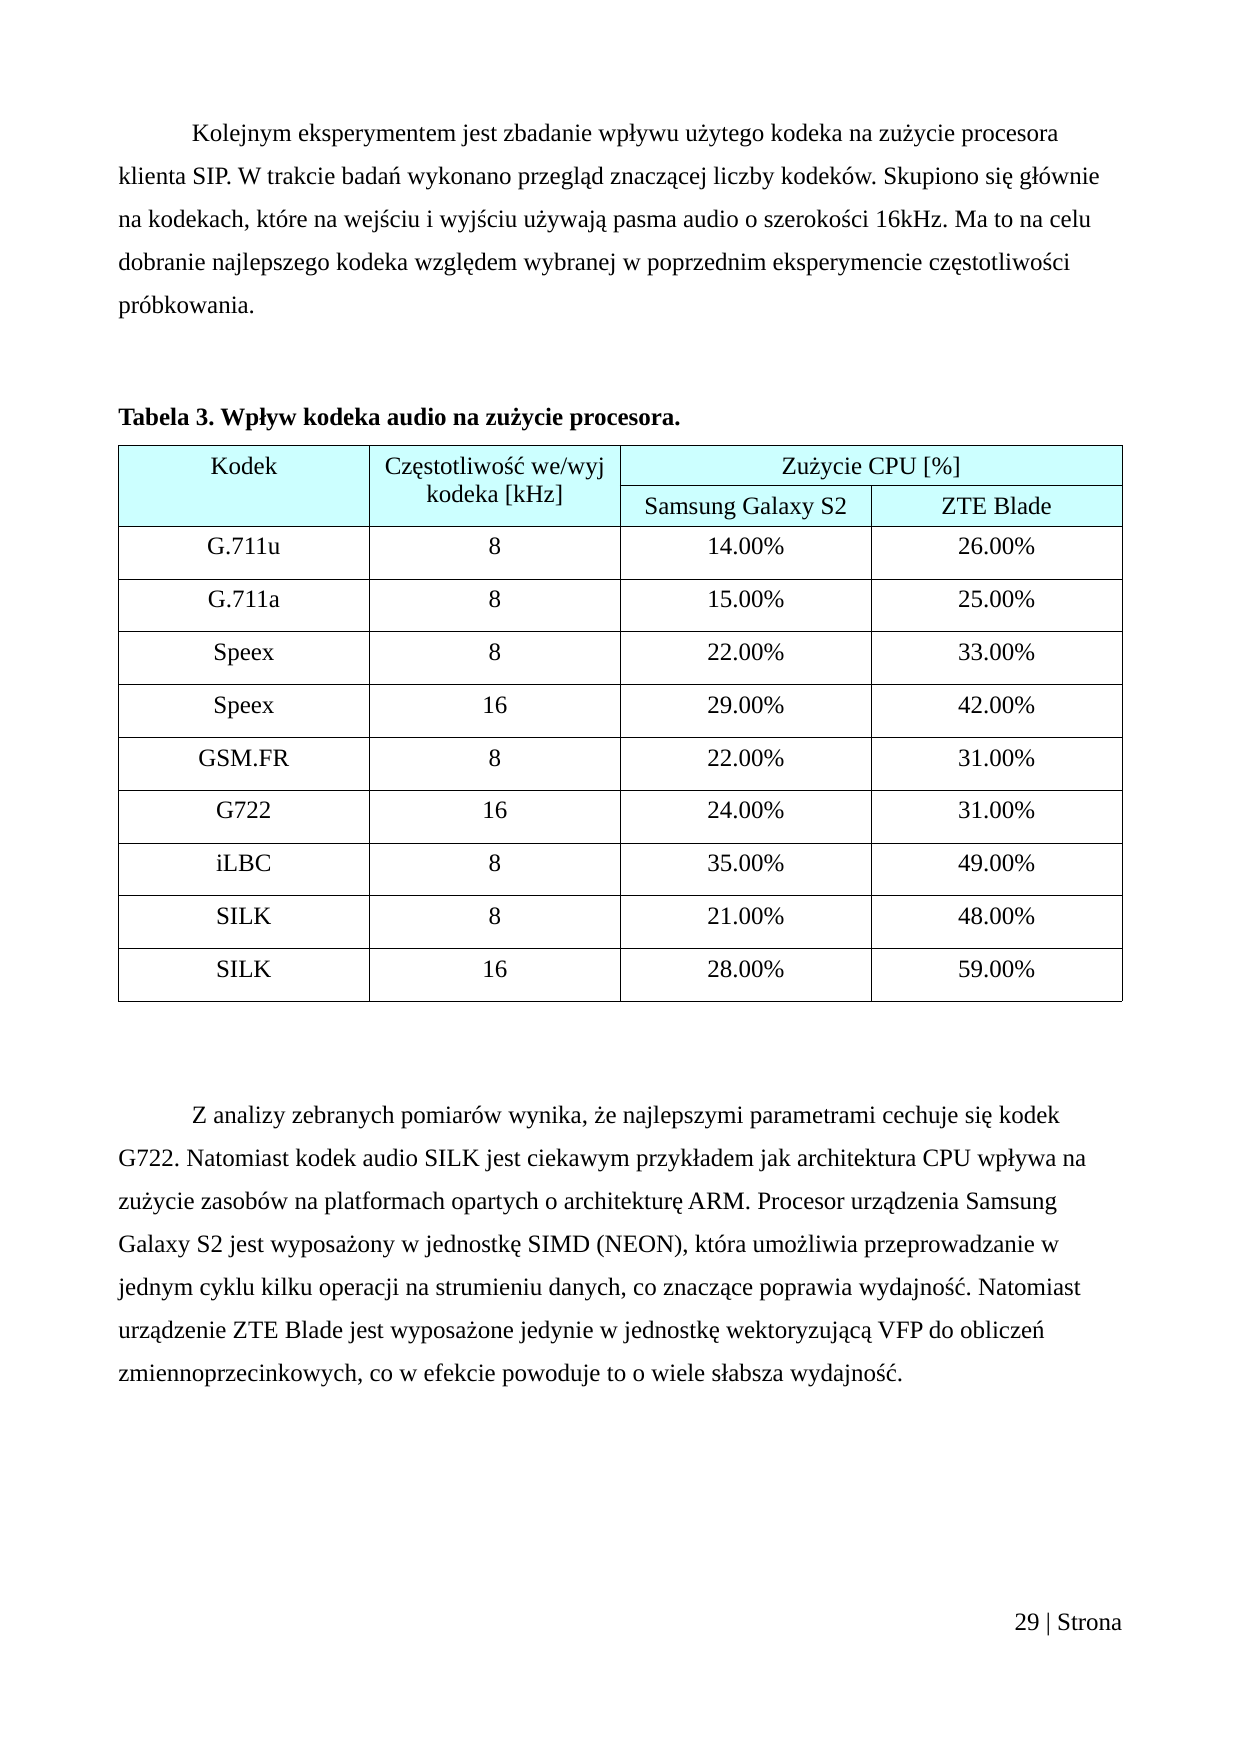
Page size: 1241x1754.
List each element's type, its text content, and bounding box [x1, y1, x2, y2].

table_cell G.711u [119, 527, 369, 578]
text Kolejnym eksperymentem jest zbadanie wpływu użytego kodeka na zużycie procesora klienta SIP. W trakcie badań wykonano przegląd znaczącej liczby kodeków. Skupiono się głównie na kodekach, które na wejściu i wyjściu używają pasma audio o szerokości 16kHz. Ma to na celu dobranie najlepszego kodeka względem wybranej w poprzednim eksperymencie częstotliwości próbkowania. [118, 118, 1122, 319]
table_cell 31,00% [872, 738, 1122, 790]
table_cell SILK [119, 896, 369, 948]
table_cell 48,00% [872, 896, 1122, 948]
table_cell 22,00% [621, 632, 871, 684]
table_cell 26,00% [872, 527, 1122, 578]
table_cell SILK [119, 949, 369, 1001]
table_cell 16 [370, 949, 620, 1001]
table_cell 8 [370, 896, 620, 948]
table_cell 8 [370, 738, 620, 790]
table_cell GSM.FR [119, 738, 369, 790]
table_cell 15,00% [621, 580, 871, 631]
table_cell Samsung Galaxy S2 [621, 486, 871, 526]
table_cell 33,00% [872, 632, 1122, 684]
table_cell Speex [119, 632, 369, 684]
table_cell 22,00% [621, 738, 871, 790]
table_cell 49,00% [872, 844, 1122, 895]
table_cell 21,00% [621, 896, 871, 948]
table_cell Speex [119, 685, 369, 737]
table_header Zużycie CPU [%] [621, 446, 1122, 485]
table_header Kodek [119, 446, 369, 526]
table_cell 16 [370, 791, 620, 842]
table_cell 31,00% [872, 791, 1122, 842]
table_cell 24,00% [621, 791, 871, 842]
table_cell ZTE Blade [872, 486, 1122, 526]
table_cell 25,00% [872, 580, 1122, 631]
table_cell 8 [370, 527, 620, 578]
table_cell 42,00% [872, 685, 1122, 737]
text Z analizy zebranych pomiarów wynika, że najlepszymi parametrami cechuje się kodek G722. Natomiast kodek audio SILK jest ciekawym przykładem jak architektura CPU wpływa na zużycie zasobów na platformach opartych o architekturę ARM. Procesor urządzenia Samsung Galaxy S2 jest wyposażony w jednostkę SIMD (NEON), która umożliwia przeprowadzanie w jednym cyklu kilku operacji na strumieniu danych, co znaczące poprawia wydajność. Natomiast urządzenie ZTE Blade jest wyposażone jedynie w jednostkę wektoryzującą VFP do obliczeń zmiennoprzecinkowych, co w efekcie powoduje to o wiele słabsza wydajność. [118, 1100, 1122, 1387]
table_cell 14,00% [621, 527, 871, 578]
table_cell 28,00% [621, 949, 871, 1001]
table_header Częstotliwość we/wyj kodeka [kHz] [370, 446, 620, 526]
table_cell 29,00% [621, 685, 871, 737]
table_cell G722 [119, 791, 369, 842]
table_cell 59,00% [872, 949, 1122, 1001]
text Tabela 3. Wpływ kodeka audio na zużycie procesora. [118, 402, 1122, 431]
table_cell iLBC [119, 844, 369, 895]
table_cell 8 [370, 580, 620, 631]
table_cell G.711a [119, 580, 369, 631]
table_cell 8 [370, 844, 620, 895]
table_cell 8 [370, 632, 620, 684]
table_cell 16 [370, 685, 620, 737]
table_cell 35,00% [621, 844, 871, 895]
